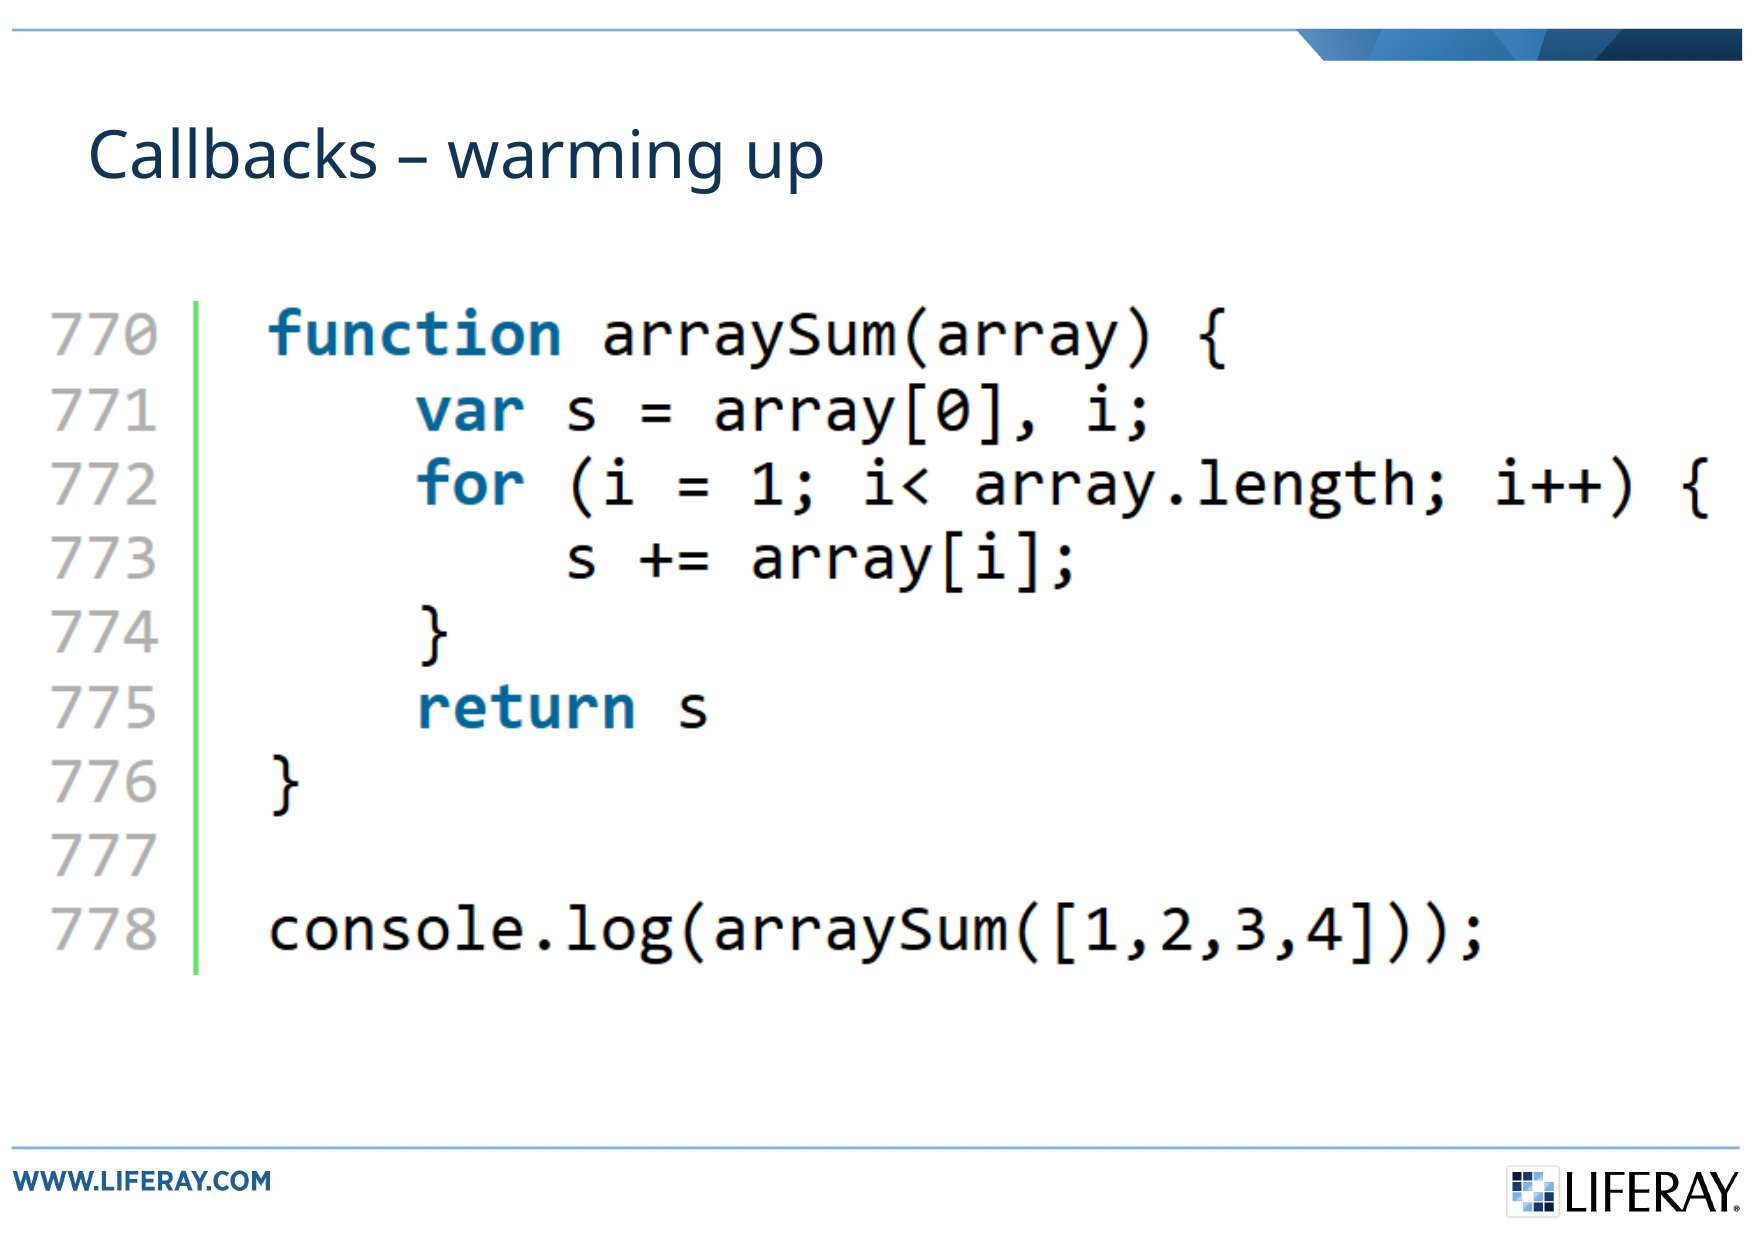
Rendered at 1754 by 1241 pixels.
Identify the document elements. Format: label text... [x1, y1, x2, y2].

picture [37, 301, 1726, 976]
title Callbacks – warming up [87, 49, 1667, 257]
picture [10, 1124, 1741, 1234]
picture [12, 0, 1743, 84]
